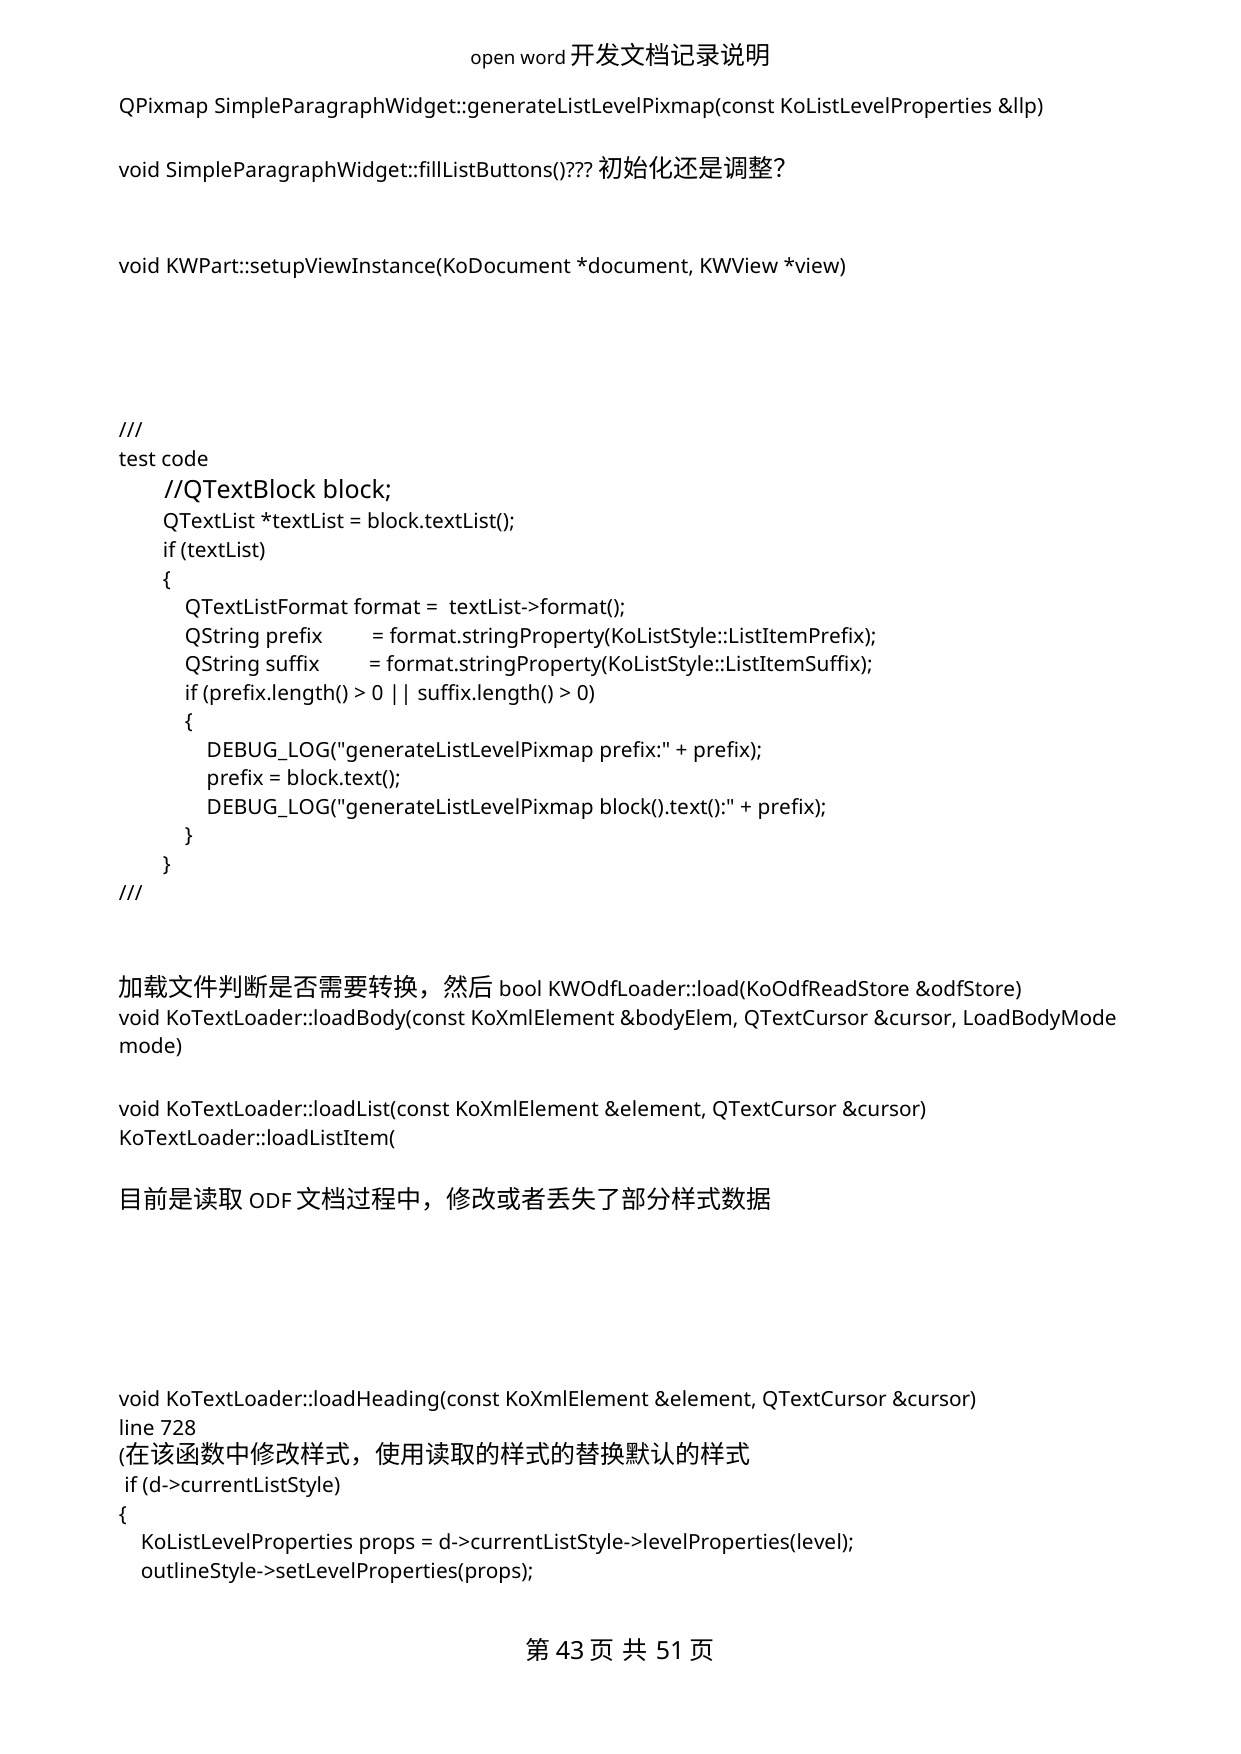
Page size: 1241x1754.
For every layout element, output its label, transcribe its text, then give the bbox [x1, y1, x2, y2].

text if (d->currentListStyle) [119, 1470, 1121, 1498]
text test code [119, 444, 1121, 472]
text 目前是读取ODF文档过程中，修改或者丢失了部分样式数据 [119, 1185, 1121, 1214]
text DEBUG_LOG("generateListLevelPixmap prefix:" + prefix); [119, 735, 1121, 763]
text void KoTextLoader::loadBody(const KoXmlElement &bodyElem, QTextCursor &cursor, LoadBodyMode mode) [119, 1003, 1121, 1060]
text } [119, 820, 1121, 849]
text /// [119, 415, 1121, 444]
text QPixmap SimpleParagraphWidget::generateListLevelPixmap(const KoListLevelProperties &llp) [119, 91, 1121, 120]
text //QTextBlock block; [119, 472, 1121, 506]
text (在该函数中修改样式，使用读取的样式的替换默认的样式 [119, 1441, 1121, 1470]
text outlineStyle->setLevelProperties(props); [119, 1556, 1121, 1584]
text void KoTextLoader::loadList(const KoXmlElement &element, QTextCursor &cursor) [119, 1094, 1121, 1122]
text QTextList *textList = block.textList(); [119, 506, 1121, 535]
text { [119, 706, 1121, 735]
text { [119, 563, 1121, 592]
text line 728 [119, 1412, 1121, 1441]
text void SimpleParagraphWidget::fillListButtons()??? 初始化还是调整？ [119, 154, 1121, 183]
text if (textList) [119, 535, 1121, 563]
text QString prefix = format.stringProperty(KoListStyle::ListItemPrefix); [119, 621, 1121, 649]
text void KWPart::setupViewInstance(KoDocument *document, KWView *view) [119, 251, 1121, 279]
text KoTextLoader::loadListItem( [119, 1122, 1121, 1151]
text KoListLevelProperties props = d->currentListStyle->levelProperties(level); [119, 1527, 1121, 1556]
text void KoTextLoader::loadHeading(const KoXmlElement &element, QTextCursor &cursor) [119, 1384, 1121, 1412]
text DEBUG_LOG("generateListLevelPixmap block().text():" + prefix); [119, 792, 1121, 820]
text if (prefix.length() > 0 || suffix.length() > 0) [119, 678, 1121, 706]
text /// [119, 877, 1121, 906]
text } [119, 849, 1121, 877]
text QString suffix = format.stringProperty(KoListStyle::ListItemSuffix); [119, 649, 1121, 678]
text { [119, 1498, 1121, 1527]
text 加载文件判断是否需要转换，然后bool KWOdfLoader::load(KoOdfReadStore &odfStore) [119, 974, 1121, 1003]
text QTextListFormat format = textList->format(); [119, 592, 1121, 621]
text prefix = block.text(); [119, 763, 1121, 792]
